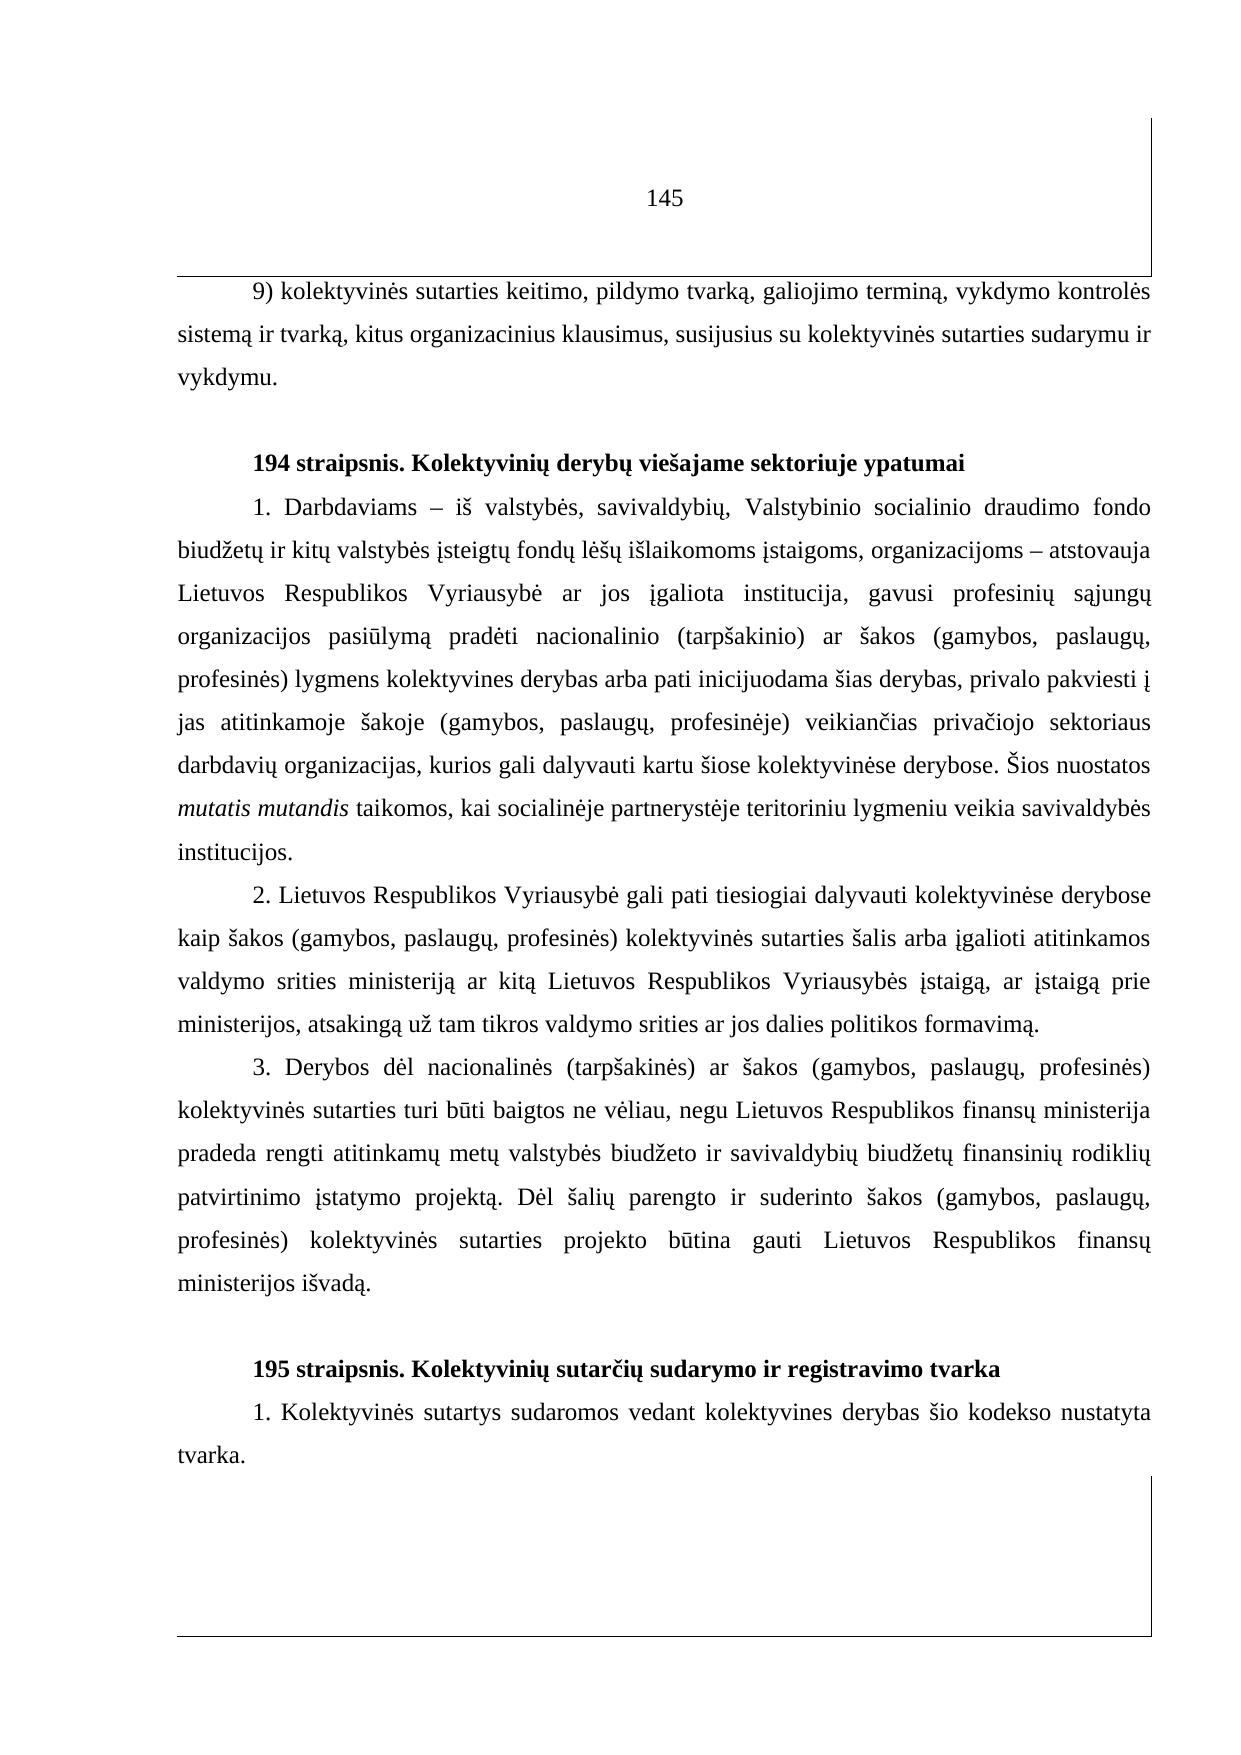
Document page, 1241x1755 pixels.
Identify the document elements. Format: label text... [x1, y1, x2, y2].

text 9) kolektyvinės sutarties keitimo, pildymo tvarką, galiojimo terminą, vykdymo kontrolės sistemą ir tvarką, kitus organizacinius klausimus, susijusius su kolektyvinės sutarties sudarymu ir vykdymu. [177, 276, 1152, 391]
subtitle 194 straipsnis. Kolektyvinių derybų viešajame sektoriuje ypatumai [177, 448, 1152, 477]
text 1. Kolektyvinės sutartys sudaromos vedant kolektyvines derybas šio kodekso nustatyta tvarka. [177, 1397, 1152, 1469]
text 1. Darbdaviams ‒ iš valstybės, savivaldybių, Valstybinio socialinio draudimo fondo biudžetų ir kitų valstybės įsteigtų fondų lėšų išlaikomoms įstaigoms, organizacijoms ‒ atstovauja Lietuvos Respublikos Vyriausybė ar jos įgaliota institucija, gavusi profesinių sąjungų organizacijos pasiūlymą pradėti nacionalinio (tarpšakinio) ar šakos (gamybos, paslaugų, profesinės) lygmens kolektyvines derybas arba pati inicijuodama šias derybas, privalo pakviesti į jas atitinkamoje šakoje (gamybos, paslaugų, profesinėje) veikiančias privačiojo sektoriaus darbdavių organizacijas, kurios gali dalyvauti kartu šiose kolektyvinėse derybose. Šios nuostatos mutatis mutandis taikomos, kai socialinėje partnerystėje teritoriniu lygmeniu veikia savivaldybės institucijos. [177, 492, 1152, 865]
text 3. Derybos dėl nacionalinės (tarpšakinės) ar šakos (gamybos, paslaugų, profesinės) kolektyvinės sutarties turi būti baigtos ne vėliau, negu Lietuvos Respublikos finansų ministerija pradeda rengti atitinkamų metų valstybės biudžeto ir savivaldybių biudžetų finansinių rodiklių patvirtinimo įstatymo projektą. Dėl šalių parengto ir suderinto šakos (gamybos, paslaugų, profesinės) kolektyvinės sutarties projekto būtina gauti Lietuvos Respublikos finansų ministerijos išvadą. [177, 1052, 1152, 1297]
subtitle 195 straipsnis. Kolektyvinių sutarčių sudarymo ir registravimo tvarka [177, 1354, 1152, 1383]
text 2. Lietuvos Respublikos Vyriausybė gali pati tiesiogiai dalyvauti kolektyvinėse derybose kaip šakos (gamybos, paslaugų, profesinės) kolektyvinės sutarties šalis arba įgalioti atitinkamos valdymo srities ministeriją ar kitą Lietuvos Respublikos Vyriausybės įstaigą, ar įstaigą prie ministerijos, atsakingą už tam tikros valdymo srities ar jos dalies politikos formavimą. [177, 880, 1152, 1038]
